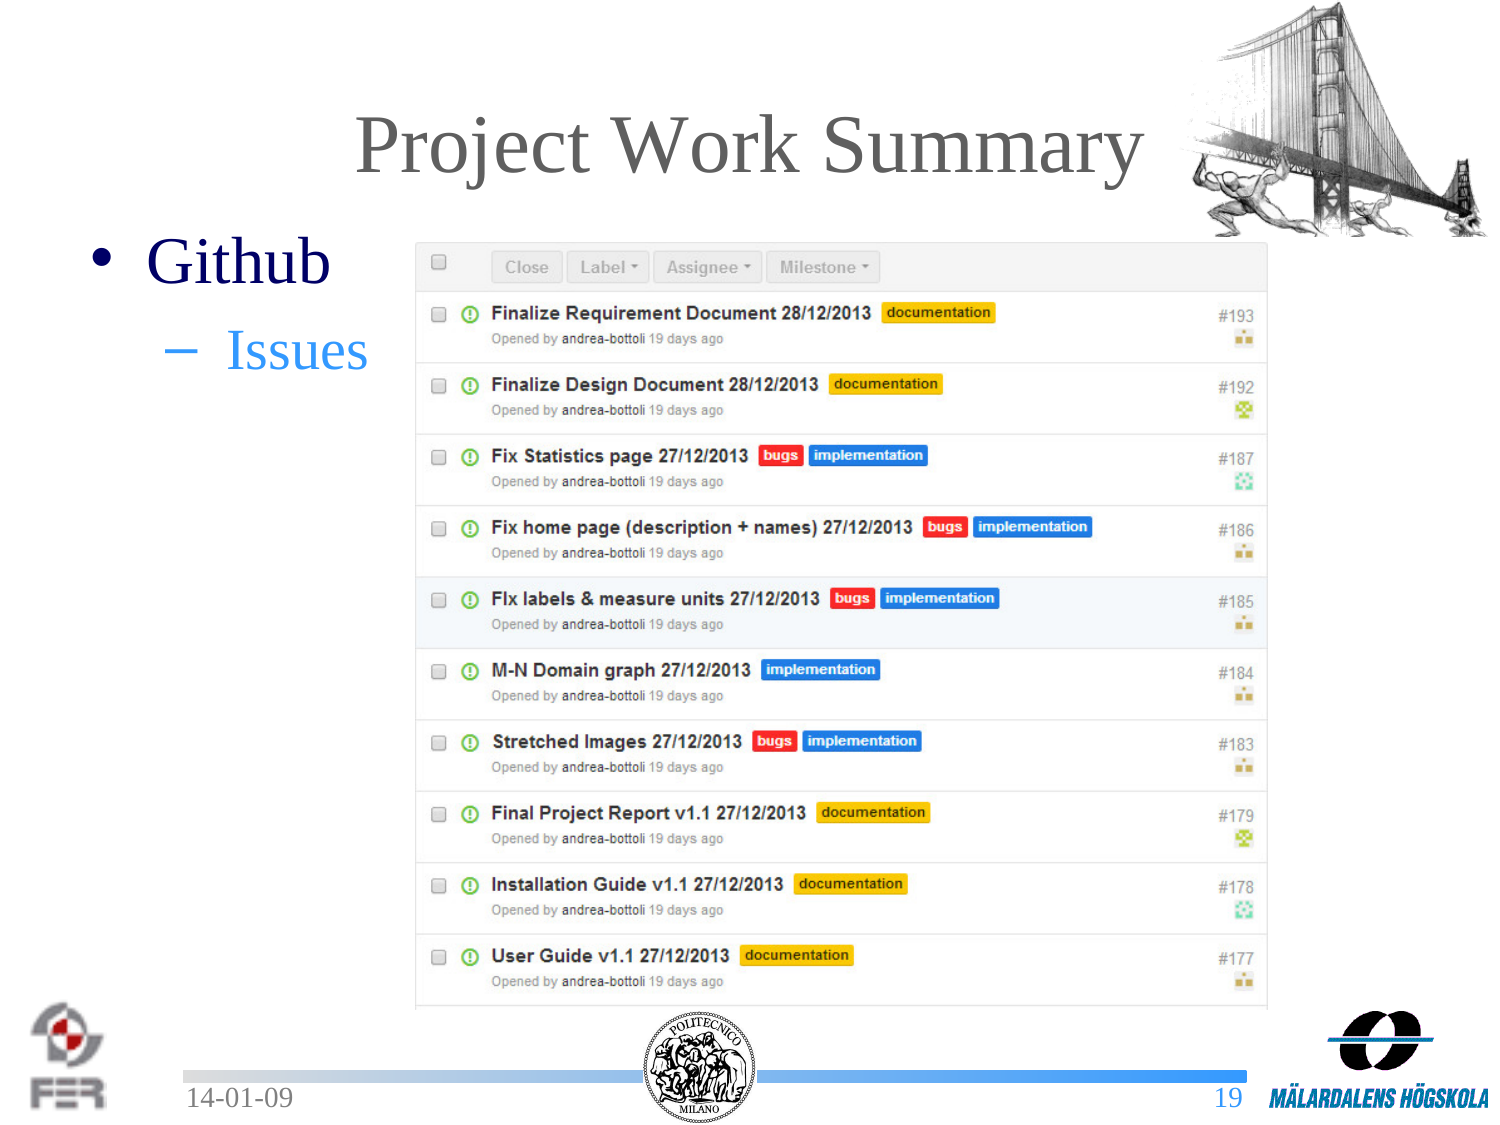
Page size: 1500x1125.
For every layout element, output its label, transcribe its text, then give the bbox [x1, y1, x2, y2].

list Github Issues [75, 209, 1426, 952]
picture [1454, 1091, 1459, 1108]
picture [1368, 1093, 1374, 1104]
picture [415, 242, 1268, 1010]
picture [1435, 1096, 1441, 1104]
text_box [1186, 1070, 1258, 1114]
picture [1175, 0, 1488, 237]
picture [643, 1011, 757, 1123]
picture [1269, 1011, 1488, 1108]
text_box 14-01-09 [171, 1070, 396, 1114]
picture [29, 987, 107, 1125]
title Project Work Summary [75, 45, 1175, 209]
